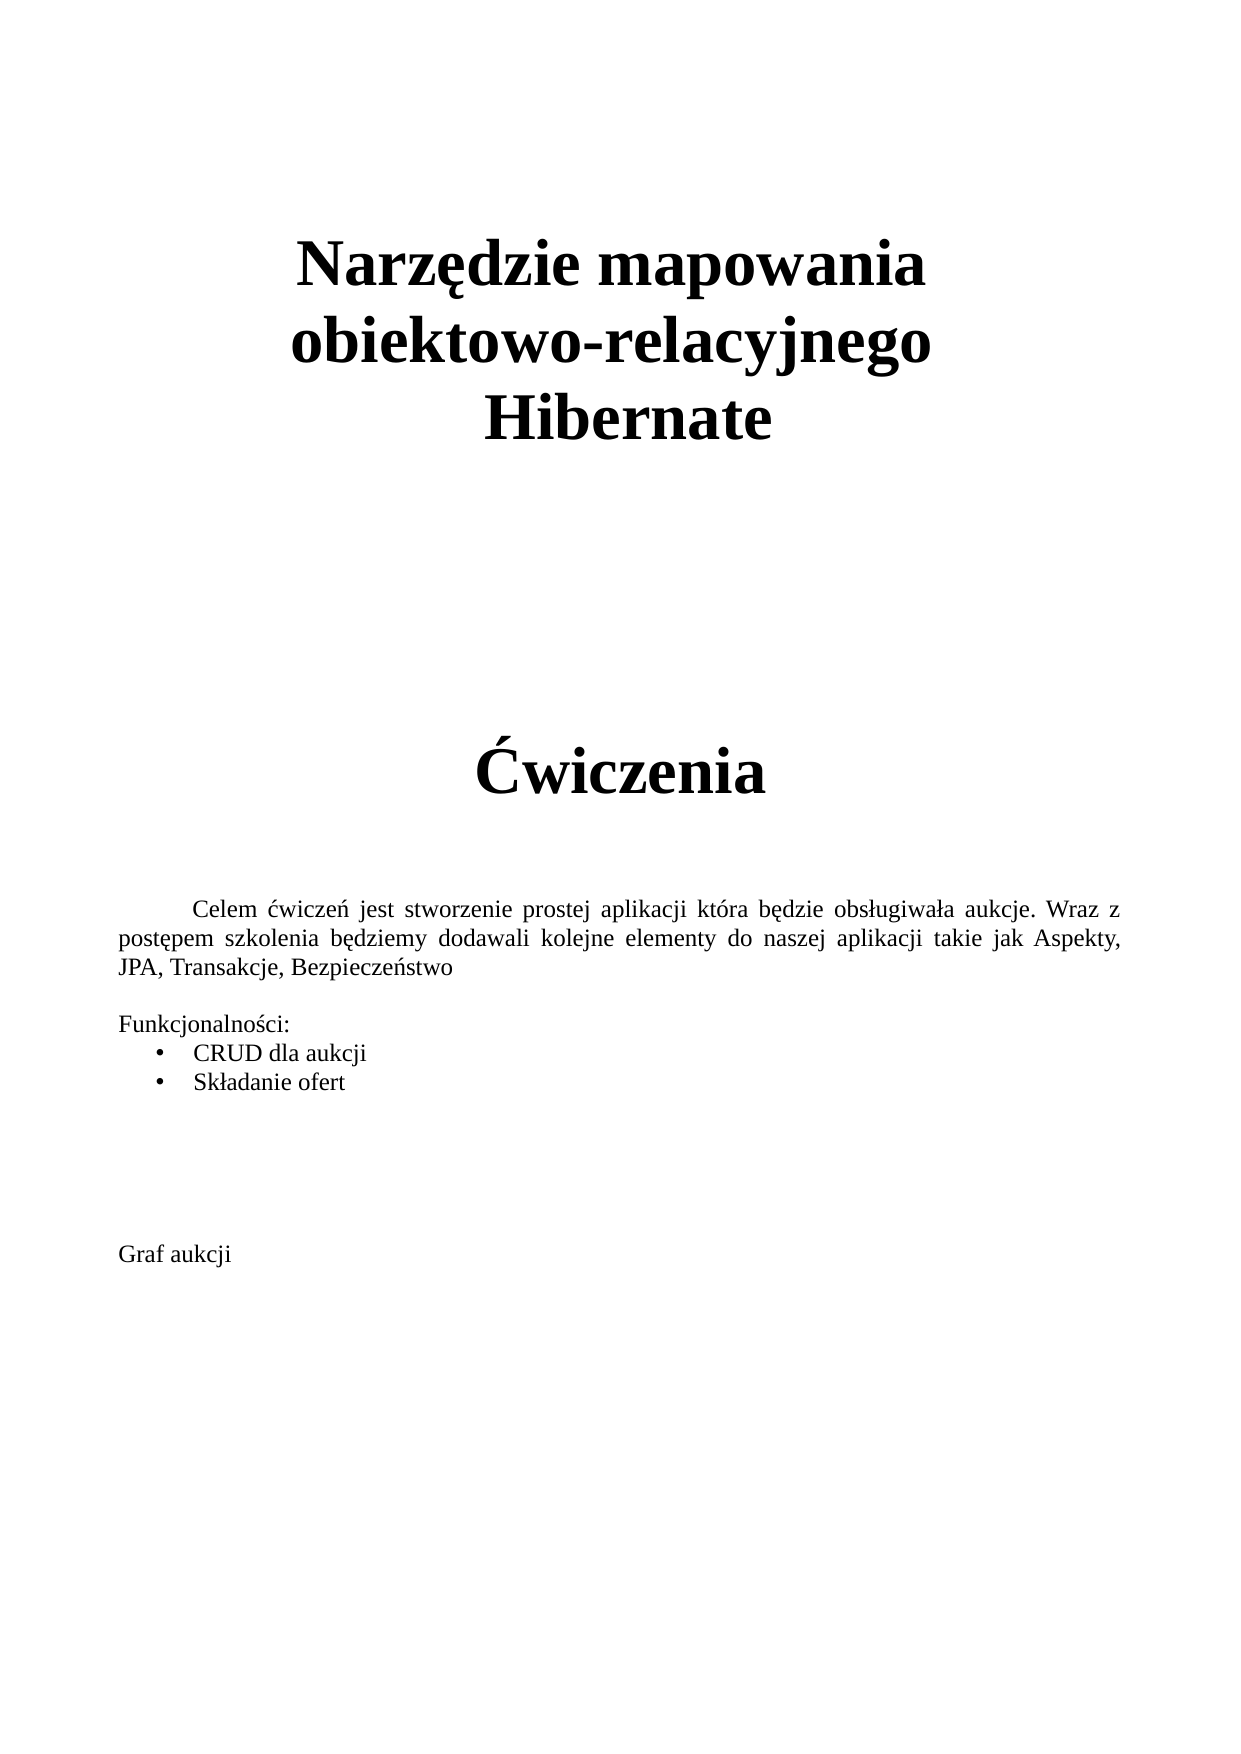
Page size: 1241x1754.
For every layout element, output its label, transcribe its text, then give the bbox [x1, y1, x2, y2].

text obiektowo-relacyjnego [118, 300, 1122, 377]
text Hibernate [118, 377, 1122, 453]
list Składanie ofert [156, 1067, 1122, 1096]
text Celem ćwiczeń jest stworzenie prostej aplikacji która będzie obsługiwała aukcje. Wraz z postępem szkolenia będziemy dodawali kolejne elementy do naszej aplikacji takie jak Aspekty, JPA, Transakcje, Bezpieczeństwo [118, 894, 1122, 981]
text Ćwiczenia [118, 731, 1122, 808]
list CRUD dla aukcji [156, 1038, 1122, 1067]
text Funkcjonalności: [118, 1009, 1122, 1038]
text Graf aukcji [118, 1239, 1122, 1268]
text Narzędzie mapowania [118, 223, 1122, 300]
